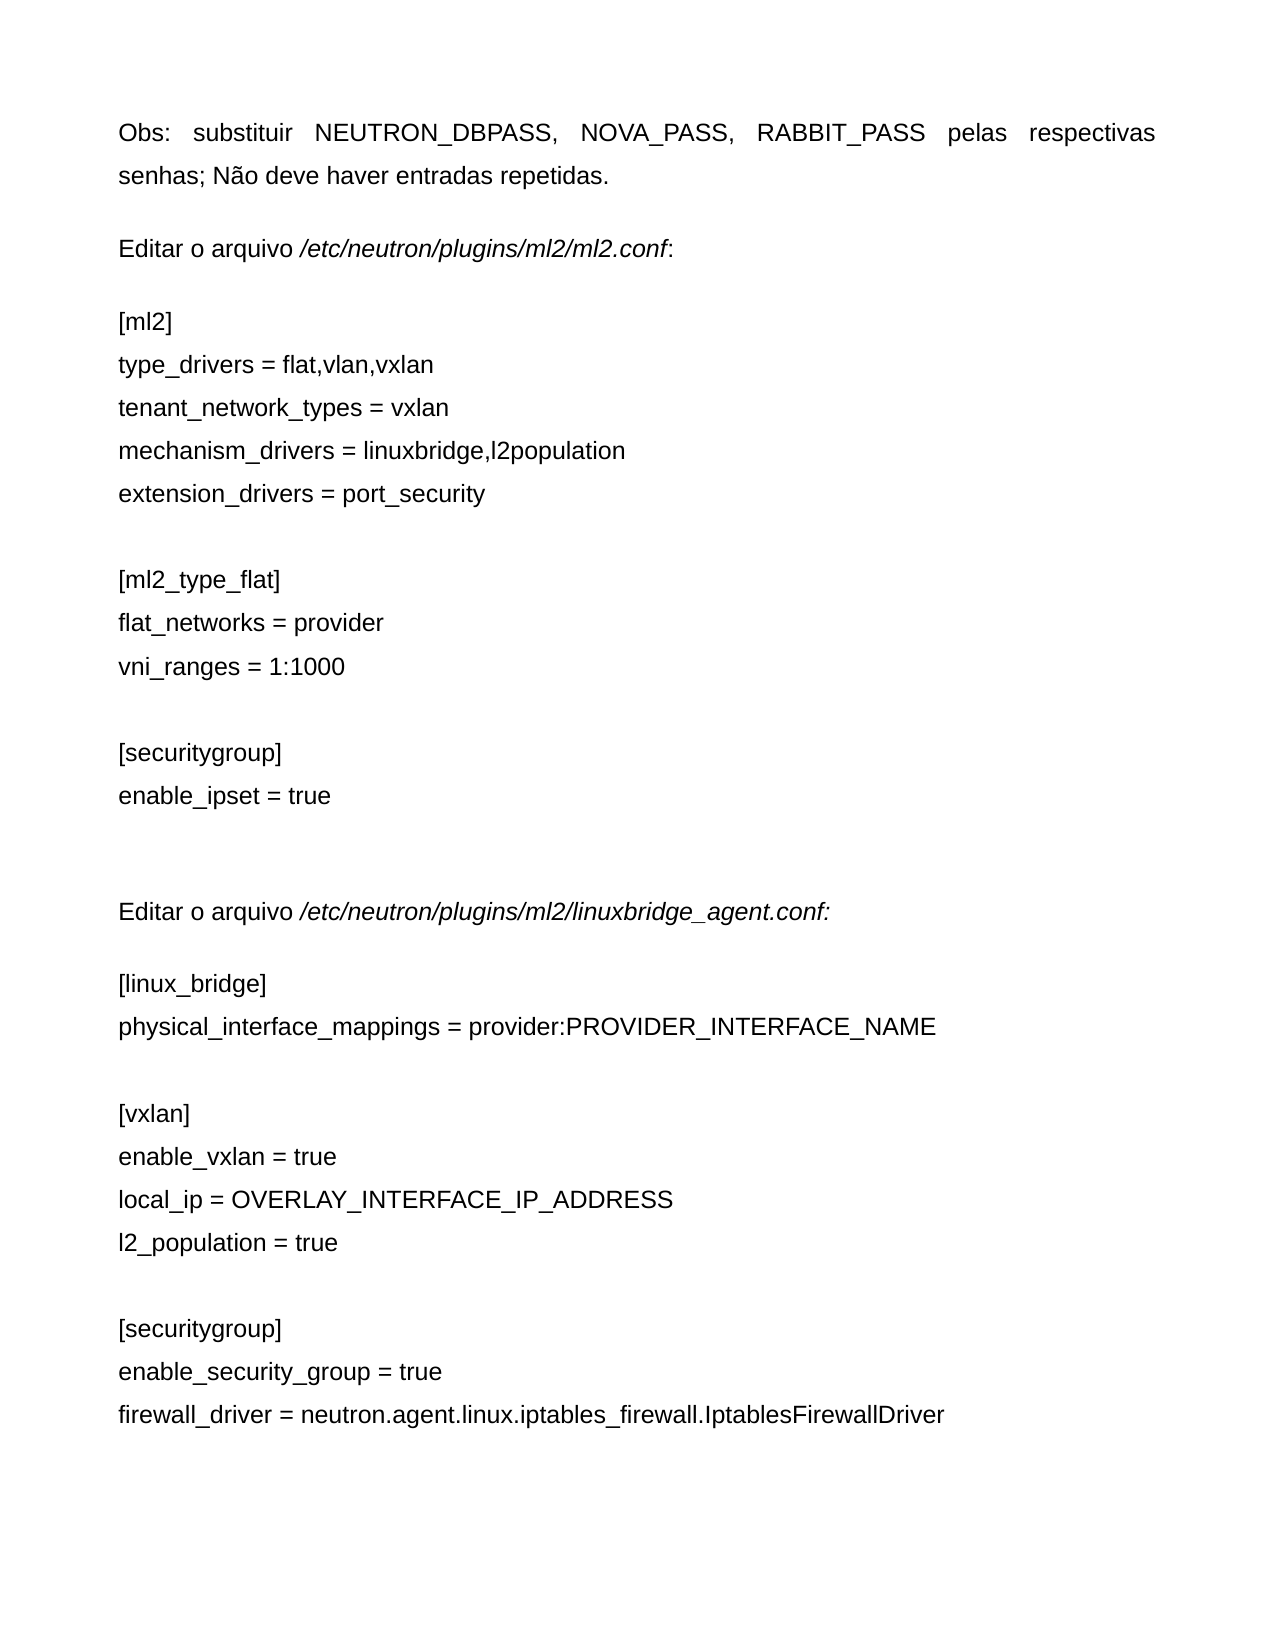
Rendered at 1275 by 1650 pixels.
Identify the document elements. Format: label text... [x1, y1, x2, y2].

text [securitygroup] [118, 738, 1157, 766]
text vni_ranges = 1:1000 [118, 651, 1157, 680]
text Editar o arquivo /etc/neutron/plugins/ml2/ml2.conf: [118, 234, 1157, 263]
text Obs: substituir NEUTRON_DBPASS, NOVA_PASS, RABBIT_PASS pelas respectivas senhas; Não deve haver entradas repetidas. [118, 118, 1157, 190]
text enable_vxlan = true [118, 1142, 1157, 1170]
text type_drivers = flat,vlan,vxlan [118, 349, 1157, 378]
text l2_population = true [118, 1228, 1157, 1257]
text extension_drivers = port_security [118, 479, 1157, 508]
text enable_security_group = true [118, 1357, 1157, 1386]
text [vxlan] [118, 1098, 1157, 1127]
text [linux_bridge] [118, 969, 1157, 998]
text firewall_driver = neutron.agent.linux.iptables_firewall.IptablesFirewallDriver [118, 1400, 1157, 1429]
text local_ip = OVERLAY_INTERFACE_IP_ADDRESS [118, 1185, 1157, 1213]
text [ml2] [118, 306, 1157, 335]
text mechanism_drivers = linuxbridge,l2population [118, 436, 1157, 464]
text enable_ipset = true [118, 781, 1157, 809]
text tenant_network_types = vxlan [118, 393, 1157, 421]
text [ml2_type_flat] [118, 565, 1157, 594]
text physical_interface_mappings = provider:PROVIDER_INTERFACE_NAME [118, 1012, 1157, 1041]
text flat_networks = provider [118, 608, 1157, 637]
text Editar o arquivo /etc/neutron/plugins/ml2/linuxbridge_agent.conf: [118, 897, 1157, 925]
text [securitygroup] [118, 1314, 1157, 1343]
